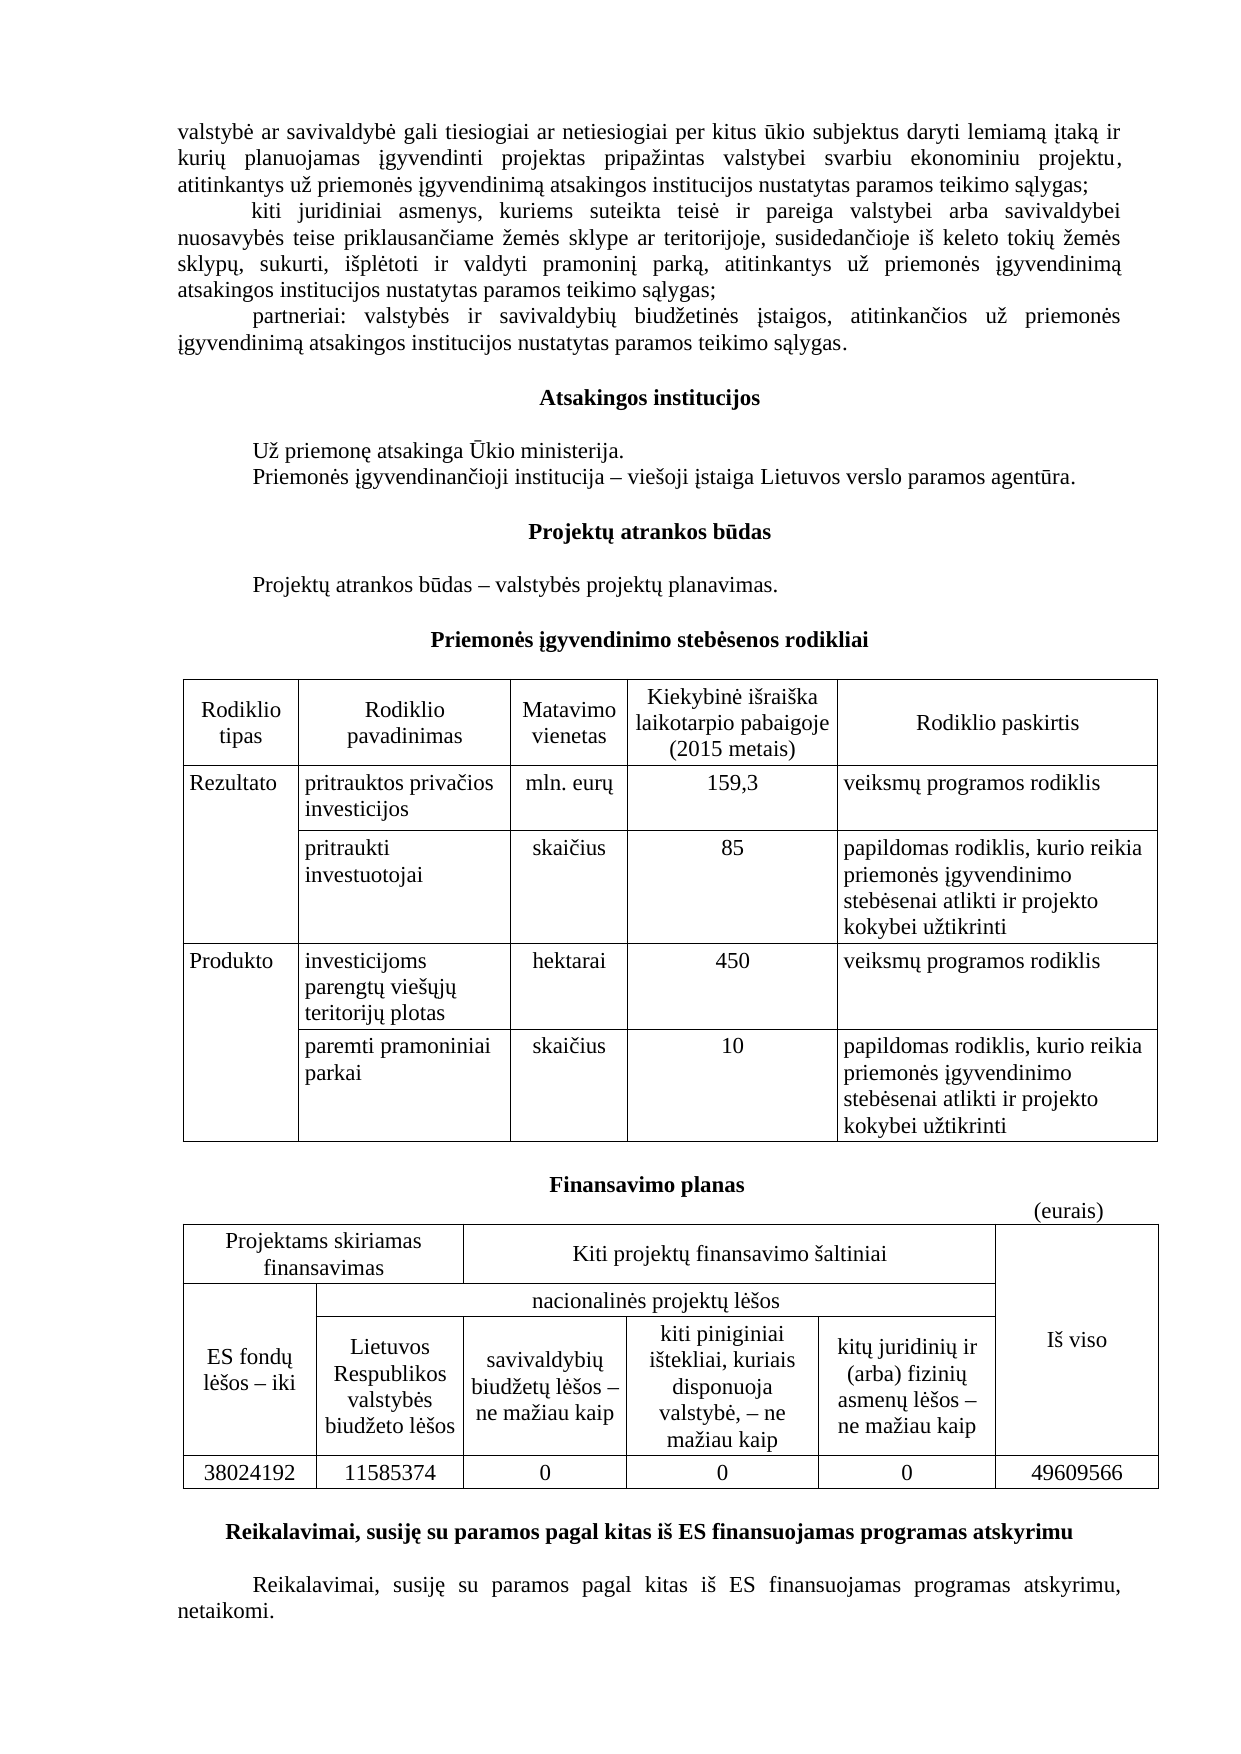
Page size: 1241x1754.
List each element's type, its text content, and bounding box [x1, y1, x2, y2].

text Reikalavimai, susiję su paramos pagal kitas iš ES finansuojamas programas atskyrimu [177, 1518, 1122, 1544]
table_cell Produkto [184, 944, 298, 1141]
table_cell 159,3 [628, 766, 837, 830]
text Finansavimo planas [177, 1171, 1122, 1197]
table_header Kiekybinė išraiška laikotarpio pabaigoje (2015 metais) [628, 680, 837, 765]
table_cell kitų juridinių ir (arba) fizinių asmenų lėšos – ne mažiau kaip [819, 1317, 995, 1455]
table_cell 11585374 [317, 1456, 463, 1488]
table_cell veiksmų programos rodiklis [838, 766, 1157, 830]
table_cell 0 [464, 1456, 626, 1488]
text Projektų atrankos būdas – valstybės projektų planavimas. [177, 571, 1122, 597]
table_cell ES fondų lėšos – iki [184, 1284, 316, 1455]
table_cell papildomas rodiklis, kurio reikia priemonės įgyvendinimo stebėsenai atlikti ir projekto kokybei užtikrinti [838, 1030, 1157, 1141]
table_cell 49609566 [996, 1456, 1158, 1488]
text valstybė ar savivaldybė gali tiesiogiai ar netiesiogiai per kitus ūkio subjektus daryti lemiamą įtaką ir kurių planuojamas įgyvendinti projektas pripažintas valstybei svarbiu ekonominiu projektu, atitinkantys už priemonės įgyvendinimą atsakingos institucijos nustatytas paramos teikimo sąlygas; [177, 118, 1122, 197]
table_cell kiti piniginiai ištekliai, kuriais disponuoja valstybė, – ne mažiau kaip [627, 1317, 818, 1455]
table_cell skaičius [511, 1030, 627, 1141]
table_header Rodiklio tipas [184, 680, 298, 765]
table_cell 450 [628, 944, 837, 1029]
table_cell investicijoms parengtų viešųjų teritorijų plotas [299, 944, 510, 1029]
text kiti juridiniai asmenys, kuriems suteikta teisė ir pareiga valstybei arba savivaldybei nuosavybės teise priklausančiame žemės sklype ar teritorijoje, susidedančioje iš keleto tokių žemės sklypų, sukurti, išplėtoti ir valdyti pramoninį parką, atitinkantys už priemonės įgyvendinimą atsakingos institucijos nustatytas paramos teikimo sąlygas; [177, 197, 1122, 303]
table_cell 10 [628, 1030, 837, 1141]
text Projektų atrankos būdas [177, 518, 1122, 544]
table_cell pritrauktos privačios investicijos [299, 766, 510, 830]
table_header Kiti projektų finansavimo šaltiniai [464, 1225, 995, 1283]
table_cell veiksmų programos rodiklis [838, 944, 1157, 1029]
table_cell hektarai [511, 944, 627, 1029]
table_cell paremti pramoniniai parkai [299, 1030, 510, 1141]
table_header Matavimo vienetas [511, 680, 627, 765]
table_cell 38024192 [184, 1456, 316, 1488]
text Atsakingos institucijos [177, 384, 1122, 410]
table_cell skaičius [511, 831, 627, 943]
table_cell mln. eurų [511, 766, 627, 830]
table_header Iš viso [996, 1225, 1158, 1455]
table_cell 0 [627, 1456, 818, 1488]
table_header Rodiklio pavadinimas [299, 680, 510, 765]
text Priemonės įgyvendinančioji institucija – viešoji įstaiga Lietuvos verslo paramos agentūra. [177, 463, 1122, 489]
table_cell nacionalinės projektų lėšos [317, 1284, 995, 1316]
table_header Rodiklio paskirtis [838, 680, 1157, 765]
text Priemonės įgyvendinimo stebėsenos rodikliai [177, 626, 1122, 652]
text (eurais) [177, 1197, 1122, 1223]
table_header Projektams skiriamas finansavimas [184, 1225, 463, 1283]
table_cell Rezultato [184, 766, 298, 943]
table_cell papildomas rodiklis, kurio reikia priemonės įgyvendinimo stebėsenai atlikti ir projekto kokybei užtikrinti [838, 831, 1157, 943]
table_cell pritraukti investuotojai [299, 831, 510, 943]
text partneriai: valstybės ir savivaldybių biudžetinės įstaigos, atitinkančios už priemonės įgyvendinimą atsakingos institucijos nustatytas paramos teikimo sąlygas. [177, 303, 1122, 355]
table_cell 0 [819, 1456, 995, 1488]
text Už priemonę atsakinga Ūkio ministerija. [177, 437, 1122, 463]
table_cell 85 [628, 831, 837, 943]
table_cell savivaldybių biudžetų lėšos – ne mažiau kaip [464, 1317, 626, 1455]
text Reikalavimai, susiję su paramos pagal kitas iš ES finansuojamas programas atskyrimu, netaikomi. [177, 1571, 1122, 1623]
table_cell Lietuvos Respublikos valstybės biudžeto lėšos [317, 1317, 463, 1455]
